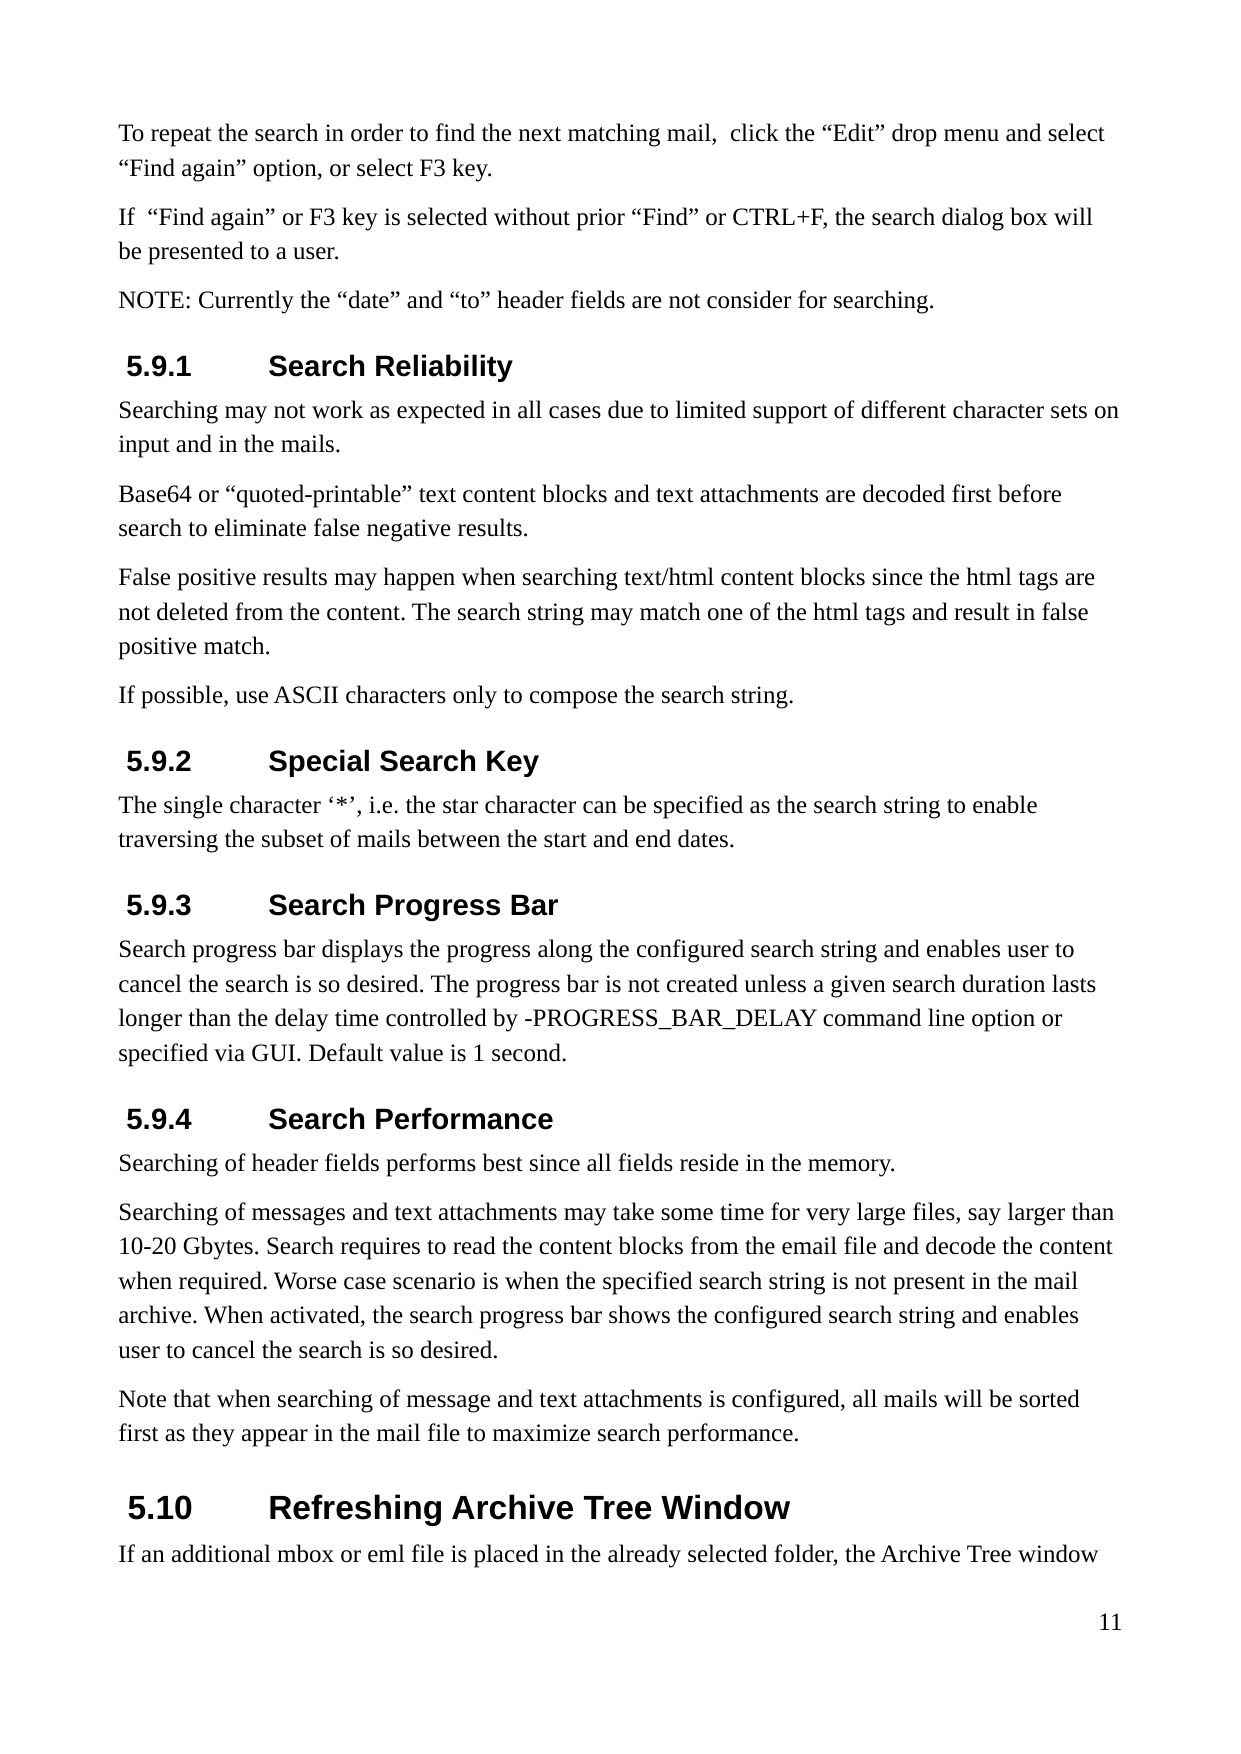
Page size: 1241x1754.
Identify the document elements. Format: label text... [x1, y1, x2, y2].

subtitle Search Reliability [118, 349, 1122, 383]
subtitle Search Performance [118, 1102, 1122, 1135]
text NOTE: Currently the “date” and “to” header fields are not consider for searching. [118, 285, 1122, 314]
text To repeat the search in order to find the next matching mail, click the “Edit” drop menu and select “Find again” option, or select F3 key. [118, 118, 1122, 181]
text Searching of header fields performs best since all fields reside in the memory. [118, 1148, 1122, 1177]
text Searching of messages and text attachments may take some time for very large files, say larger than 10-20 Gbytes. Search requires to read the content blocks from the email file and decode the content when required. Worse case scenario is when the specified search string is not present in the mail archive. When activated, the search progress bar shows the configured search string and enables user to cancel the search is so desired. [118, 1197, 1122, 1363]
text Note that when searching of message and text attachments is configured, all mails will be sorted first as they appear in the mail file to maximize search performance. [118, 1384, 1122, 1447]
text The single character ‘*’, i.e. the star character can be specified as the search string to enable traversing the subset of mails between the start and end dates. [118, 790, 1122, 853]
text If an additional mbox or eml file is placed in the already selected folder, the Archive Tree window [118, 1539, 1122, 1568]
text If possible, use ASCII characters only to compose the search string. [118, 680, 1122, 709]
text If “Find again” or F3 key is selected without prior “Find” or CTRL+F, the search dialog box will be presented to a user. [118, 202, 1122, 265]
subtitle Special Search Key [118, 744, 1122, 778]
text False positive results may happen when searching text/html content blocks since the html tags are not deleted from the content. The search string may match one of the html tags and result in false positive match. [118, 562, 1122, 660]
subtitle Refreshing Archive Tree Window [118, 1488, 1122, 1527]
text Searching may not work as expected in all cases due to limited support of different character sets on input and in the mails. [118, 395, 1122, 458]
text Search progress bar displays the progress along the configured search string and enables user to cancel the search is so desired. The progress bar is not created unless a given search duration lasts longer than the delay time controlled by -PROGRESS_BAR_DELAY command line option or specified via GUI. Default value is 1 second. [118, 934, 1122, 1067]
text Base64 or “quoted-printable” text content blocks and text attachments are decoded first before search to eliminate false negative results. [118, 479, 1122, 542]
subtitle Search Progress Bar [118, 888, 1122, 922]
